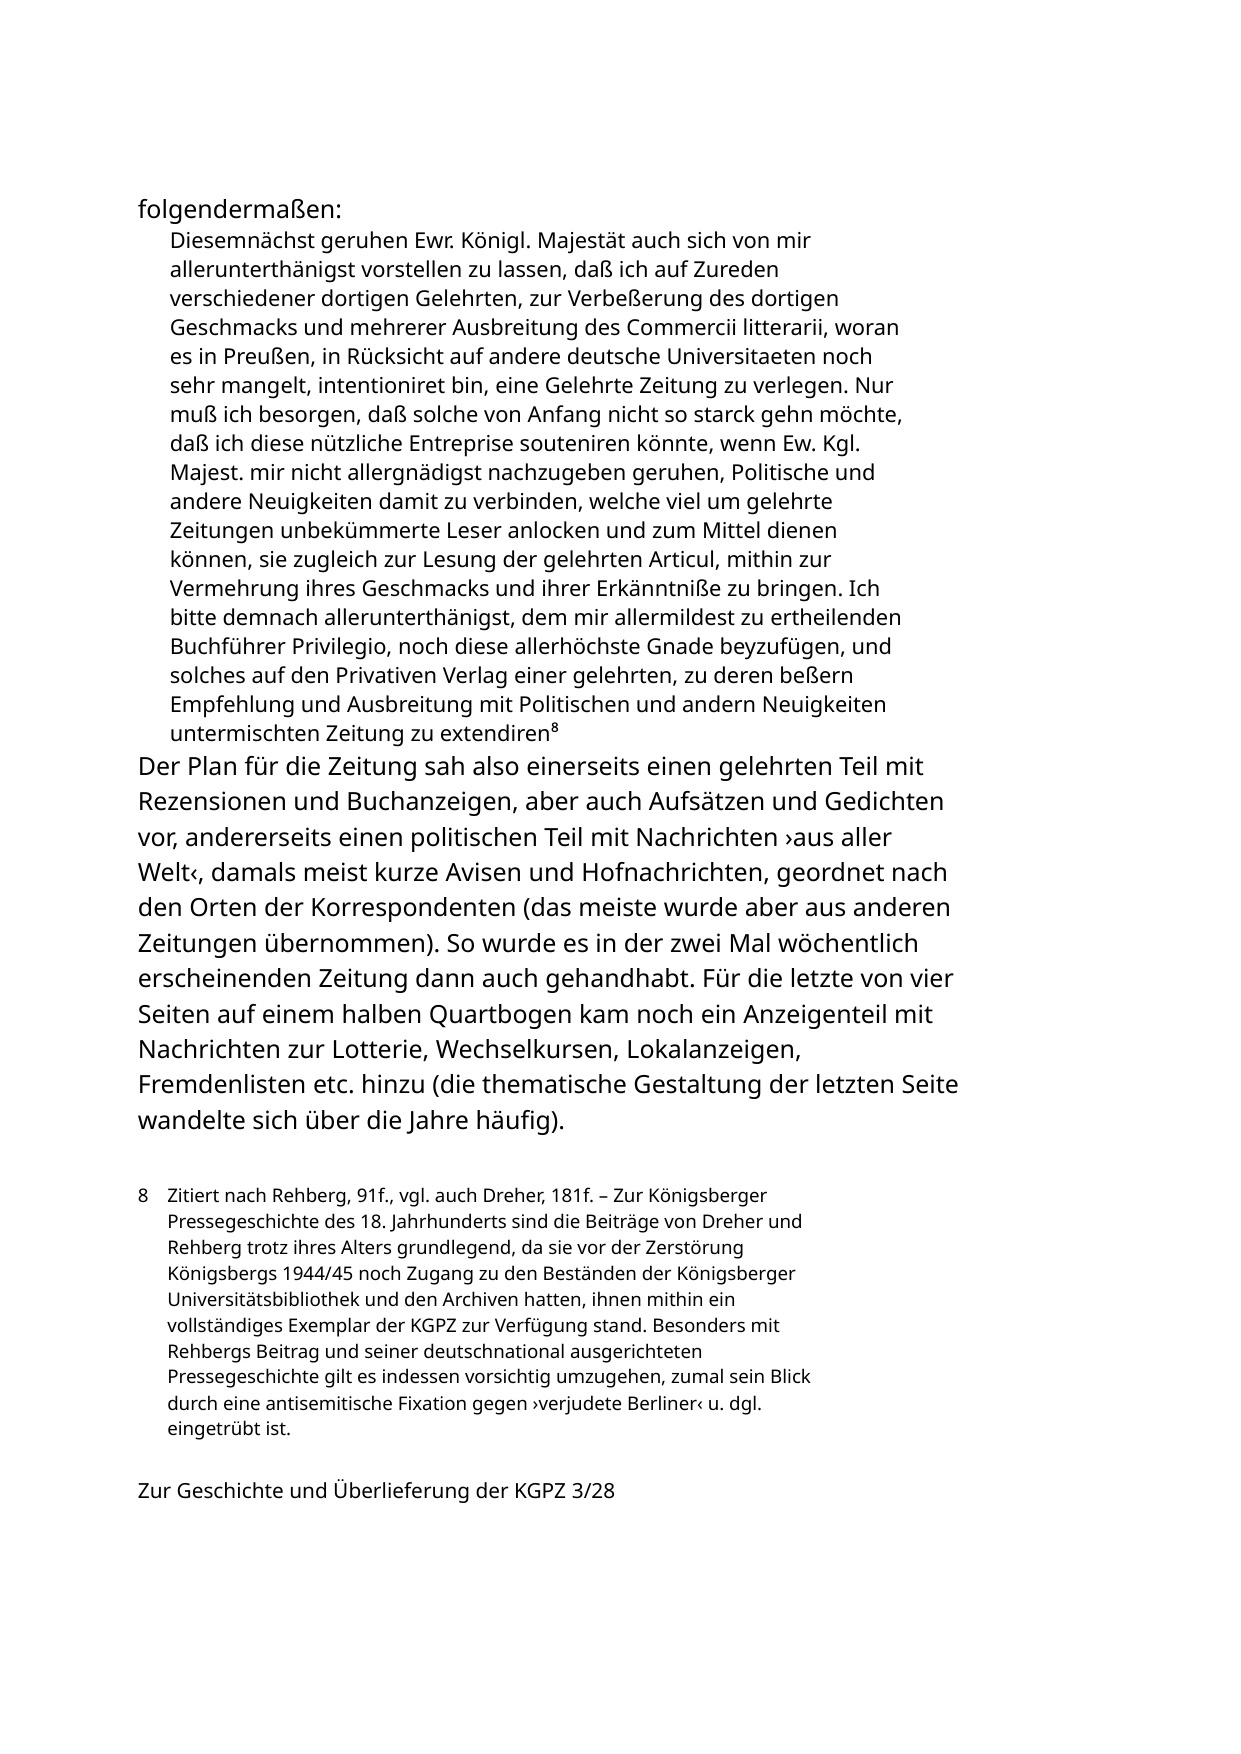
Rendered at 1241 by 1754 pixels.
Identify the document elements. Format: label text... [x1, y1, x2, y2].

text folgendermaßen: [138, 190, 964, 226]
text Zitiert nach Rehberg, 91f., vgl. auch Dreher, 181f. – Zur Königsberger Pressegeschichte des 18. Jahrhunderts sind die Beiträge von Dreher und Rehberg trotz ihres Alters grundlegend, da sie vor der Zerstörung Königsbergs 1944/45 noch Zugang zu den Beständen der Königsberger Universitätsbibliothek und den Archiven hatten, ihnen mithin ein vollständiges Exemplar der KGPZ zur Verfügung stand. Besonders mit Rehbergs Beitrag und seiner deutschnational ausgerichteten Pressegeschichte gilt es indessen vorsichtig umzugehen, zumal sein Blick durch eine antisemitische Fixation gegen ›verjudete Berliner‹ u. dgl. eingetrübt ist. [138, 1182, 846, 1441]
text Der Plan für die Zeitung sah also einerseits einen gelehrten Teil mit Rezensionen und Buchanzeigen, aber auch Aufsätzen und Gedichten vor, andererseits einen politischen Teil mit Nachrichten ›aus aller Welt‹, damals meist kurze Avisen und Hofnachrichten, geordnet nach den Orten der Korrespondenten (das meiste wurde aber aus anderen Zeitungen übernommen). So wurde es in der zwei Mal wöchentlich erscheinenden Zeitung dann auch gehandhabt. Für die letzte von vier Seiten auf einem halben Quartbogen kam noch ein Anzeigenteil mit Nachrichten zur Lotterie, Wechselkursen, Lokalanzeigen, Fremdenlisten etc. hinzu (die thematische Gestaltung der letzten Seite wandelte sich über die Jahre häufig). [138, 747, 964, 1136]
text Diesemnächst geruhen Ewr. Königl. Majestät auch sich von mir allerunterthänigst vorstellen zu lassen, daß ich auf Zureden verschiedener dortigen Gelehrten, zur Verbeßerung des dortigen Geschmacks und mehrerer Ausbreitung des Commercii litterarii, woran es in Preußen, in Rücksicht auf andere deutsche Universitaeten noch sehr mangelt, intentioniret bin, eine Gelehrte Zeitung zu verlegen. Nur muß ich besorgen, daß solche von Anfang nicht so starck gehn möchte, daß ich diese nützliche Entreprise souteniren könnte, wenn Ew. Kgl. Majest. mir nicht allergnädigst nachzugeben geruhen, Politische und andere Neuigkeiten damit zu verbinden, welche viel um gelehrte Zeitungen unbekümmerte Leser anlocken und zum Mittel dienen können, sie zugleich zur Lesung der gelehrten Articul, mithin zur Vermehrung ihres Geschmacks und ihrer Erkänntniße zu bringen. Ich bitte demnach allerunterthänigst, dem mir allermildest zu ertheilenden Buchführer Privilegio, noch diese allerhöchste Gnade beyzufügen, und solches auf den Privativen Verlag einer gelehrten, zu deren beßern Empfehlung und Ausbreitung mit Politischen und andern Neuigkeiten untermischten Zeitung zu extendiren [169, 226, 905, 747]
